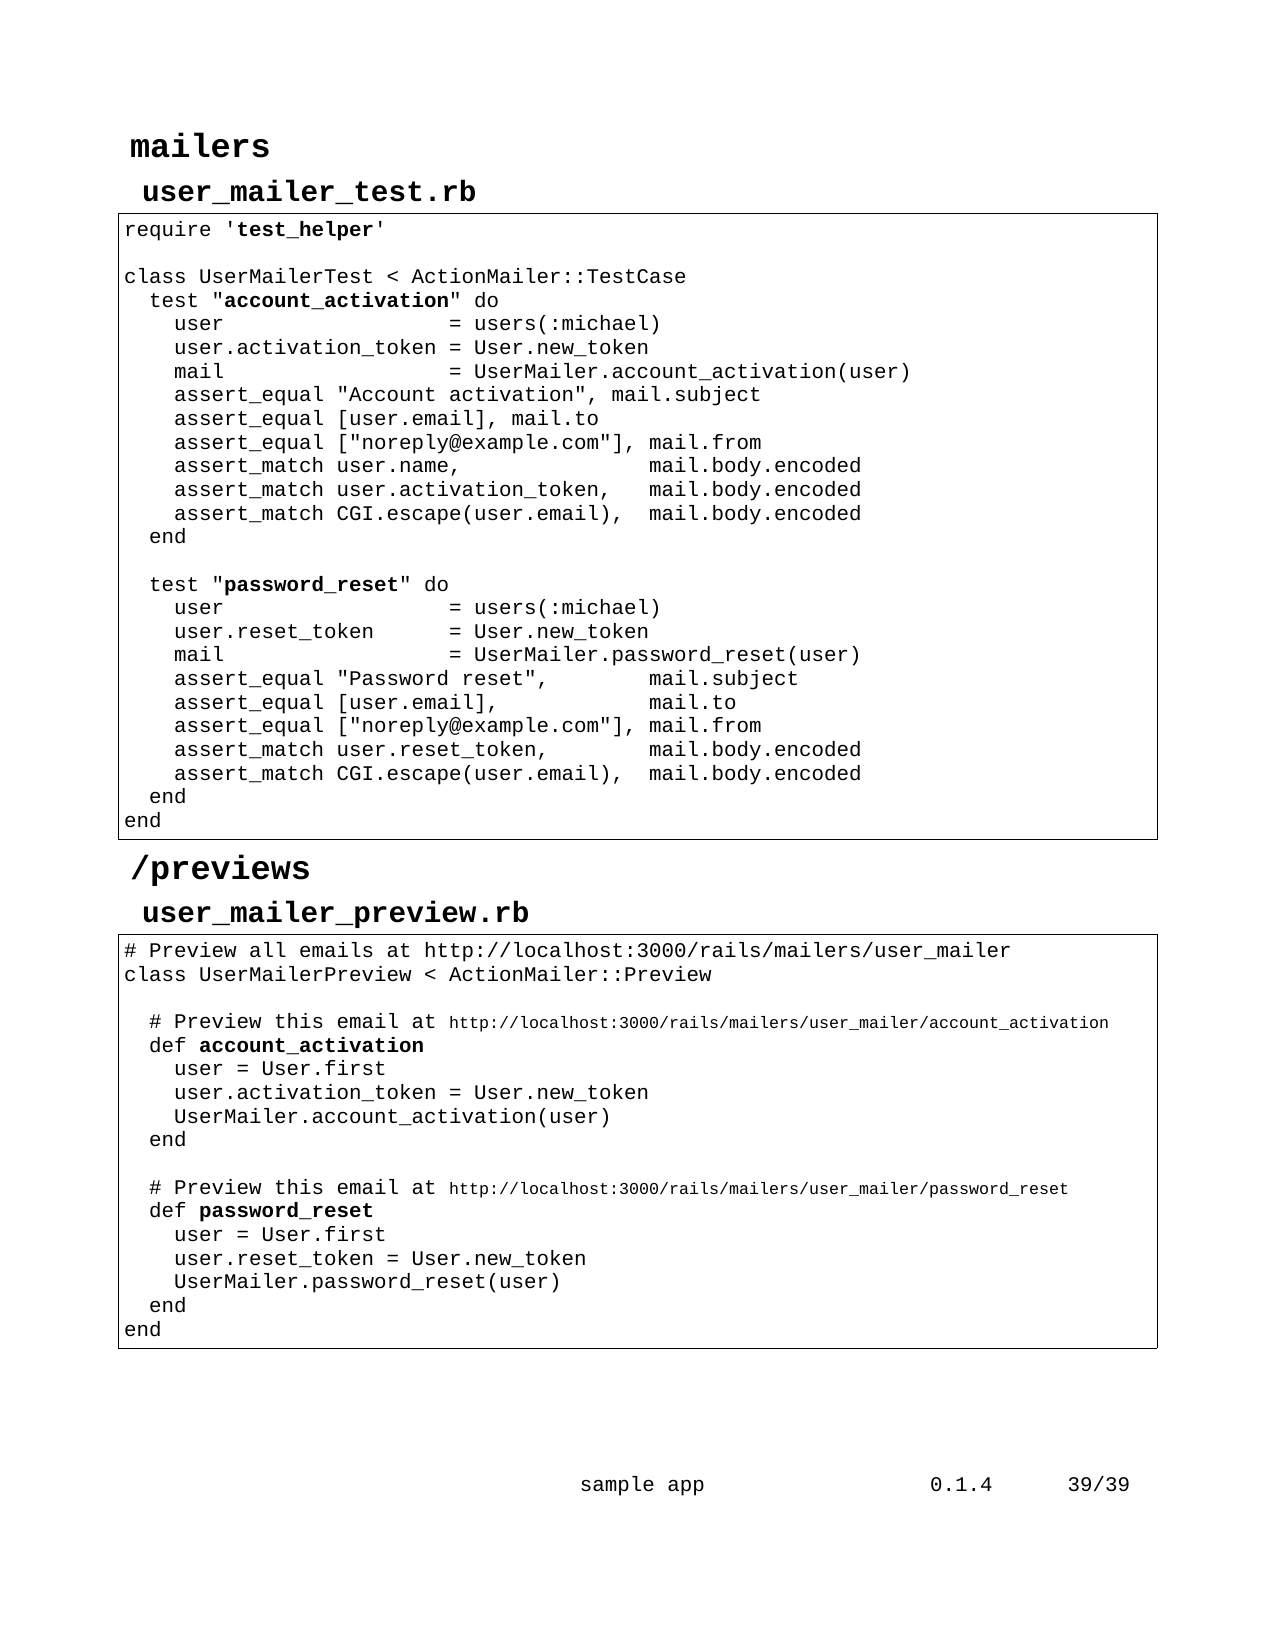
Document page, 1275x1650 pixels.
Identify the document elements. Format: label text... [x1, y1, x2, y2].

table_header require 'test_helper' class UserMailerTest < ActionMailer::TestCase test "account_activation" do user = users(:michael) user.activation_token = User.new_token mail = UserMailer.account_activation(user) assert_equal "Account activation", mail.subject assert_equal [user.email], mail.to assert_equal ["noreply@example.com"], mail.from assert_match user.name, mail.body.encoded assert_match user.activation_token, mail.body.encoded assert_match CGI.escape(user.email), mail.body.encoded end test "password_reset" do user = users(:michael) user.reset_token = User.new_token mail = UserMailer.password_reset(user) assert_equal "Password reset", mail.subject assert_equal [user.email], mail.to assert_equal ["noreply@example.com"], mail.from assert_match user.reset_token, mail.body.encoded assert_match CGI.escape(user.email), mail.body.encoded end end [119, 214, 1157, 839]
subtitle /previews [130, 851, 1157, 889]
subtitle user_mailer_preview.rb [142, 898, 1157, 931]
subtitle mailers [130, 130, 1157, 168]
table_header # Preview all emails at http://localhost:3000/rails/mailers/user_mailer class UserMailerPreview < ActionMailer::Preview # Preview this email at http://localhost:3000/rails/mailers/user_mailer/account_activation def account_activation user = User.first user.activation_token = User.new_token UserMailer.account_activation(user) end # Preview this email at http://localhost:3000/rails/mailers/user_mailer/password_reset def password_reset user = User.first user.reset_token = User.new_token UserMailer.password_reset(user) end end [119, 935, 1157, 1348]
subtitle user_mailer_test.rb [142, 177, 1157, 210]
